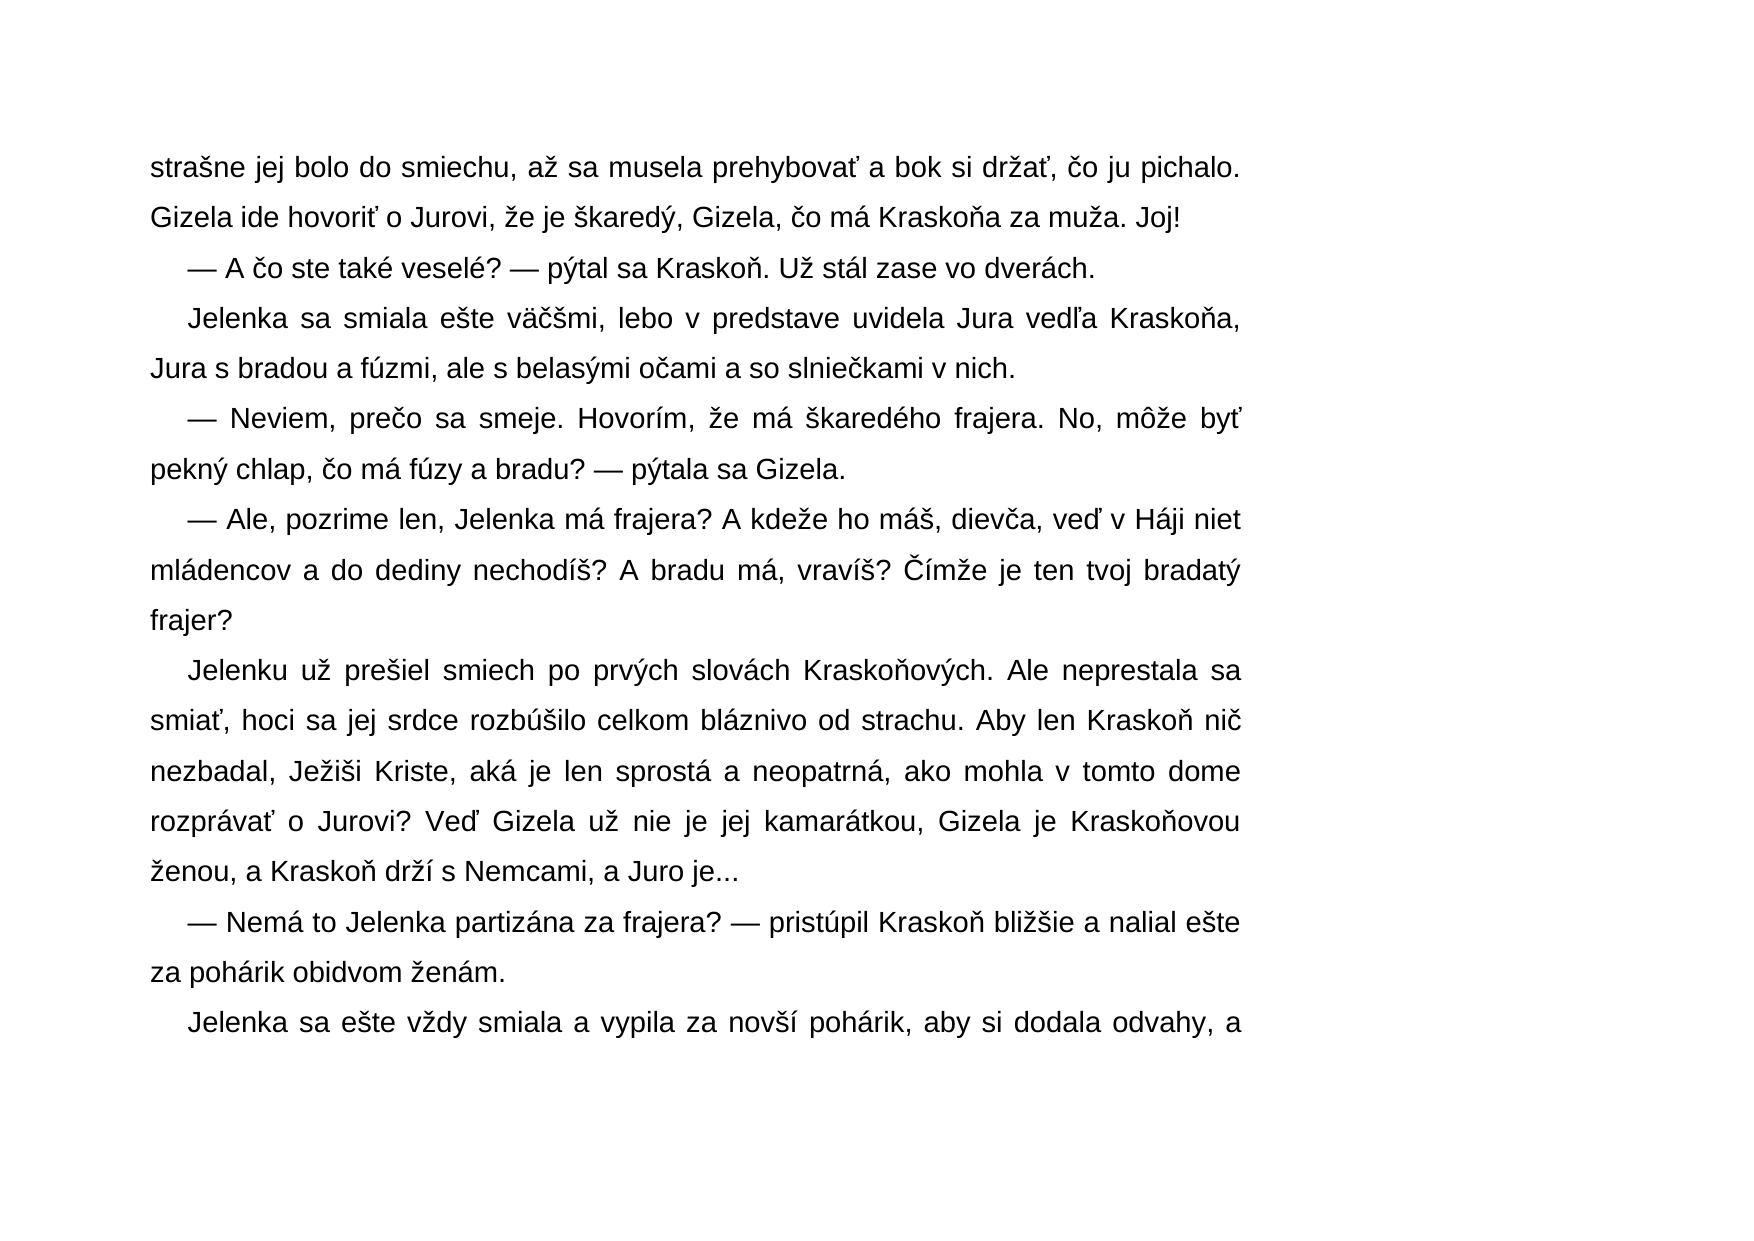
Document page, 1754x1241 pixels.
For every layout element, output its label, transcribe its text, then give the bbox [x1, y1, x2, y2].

text Jelenka sa smiala ešte väčšmi, lebo v predstave uvidela Jura vedľa Kraskoňa, Jura s bradou a fúzmi, ale s belasými očami a so slniečkami v nich. [150, 301, 1243, 385]
text Jelenka sa ešte vždy smiala a vypila za novší pohárik, aby si dodala odvahy, a [150, 1005, 1243, 1039]
text strašne jej bolo do smiechu, až sa musela prehybovať a bok si držať, čo ju pichalo. Gizela ide hovoriť o Jurovi, že je škaredý, Gizela, čo má Kraskoňa za muža. Joj! [150, 150, 1243, 234]
text — A čo ste také veselé? — pýtal sa Kraskoň. Už stál zase vo dverách. [150, 251, 1243, 284]
text — Ale, pozrime len, Jelenka má frajera? A kdeže ho máš, dievča, veď v Háji niet mládencov a do dediny nechodíš? A bradu má, vravíš? Čímže je ten tvoj bradatý frajer? [150, 502, 1243, 636]
text — Neviem, prečo sa smeje. Hovorím, že má škaredého frajera. No, môže byť pekný chlap, čo má fúzy a bradu? — pýtala sa Gizela. [150, 402, 1243, 485]
text — Nemá to Jelenka partizána za frajera? — pristúpil Kraskoň bližšie a nalial ešte za pohárik obidvom ženám. [150, 905, 1243, 988]
text Jelenku už prešiel smiech po prvých slovách Kraskoňových. Ale neprestala sa smiať, hoci sa jej srdce rozbúšilo celkom bláznivo od strachu. Aby len Kraskoň nič nezbadal, Ježiši Kriste, aká je len sprostá a neopatrná, ako mohla v tomto dome rozprávať o Jurovi? Veď Gizela už nie je jej kamarátkou, Gizela je Kraskoňovou ženou, a Kraskoň drží s Nemcami, a Juro je... [150, 653, 1243, 888]
